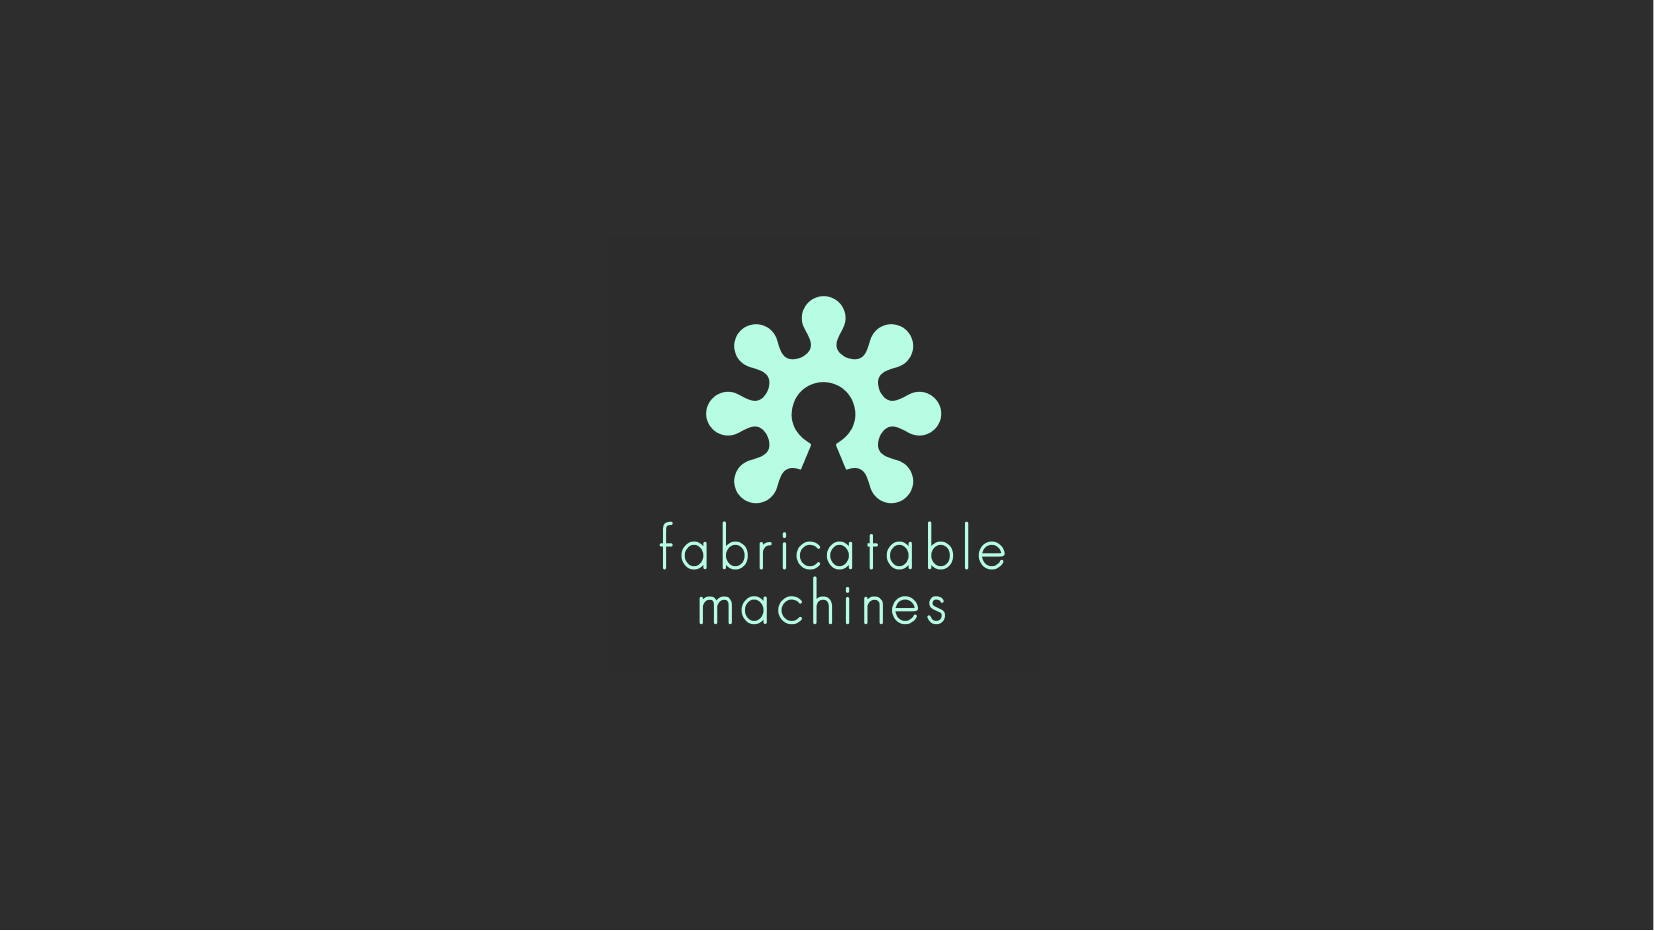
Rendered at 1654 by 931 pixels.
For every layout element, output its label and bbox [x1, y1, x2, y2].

picture [608, 236, 1046, 674]
